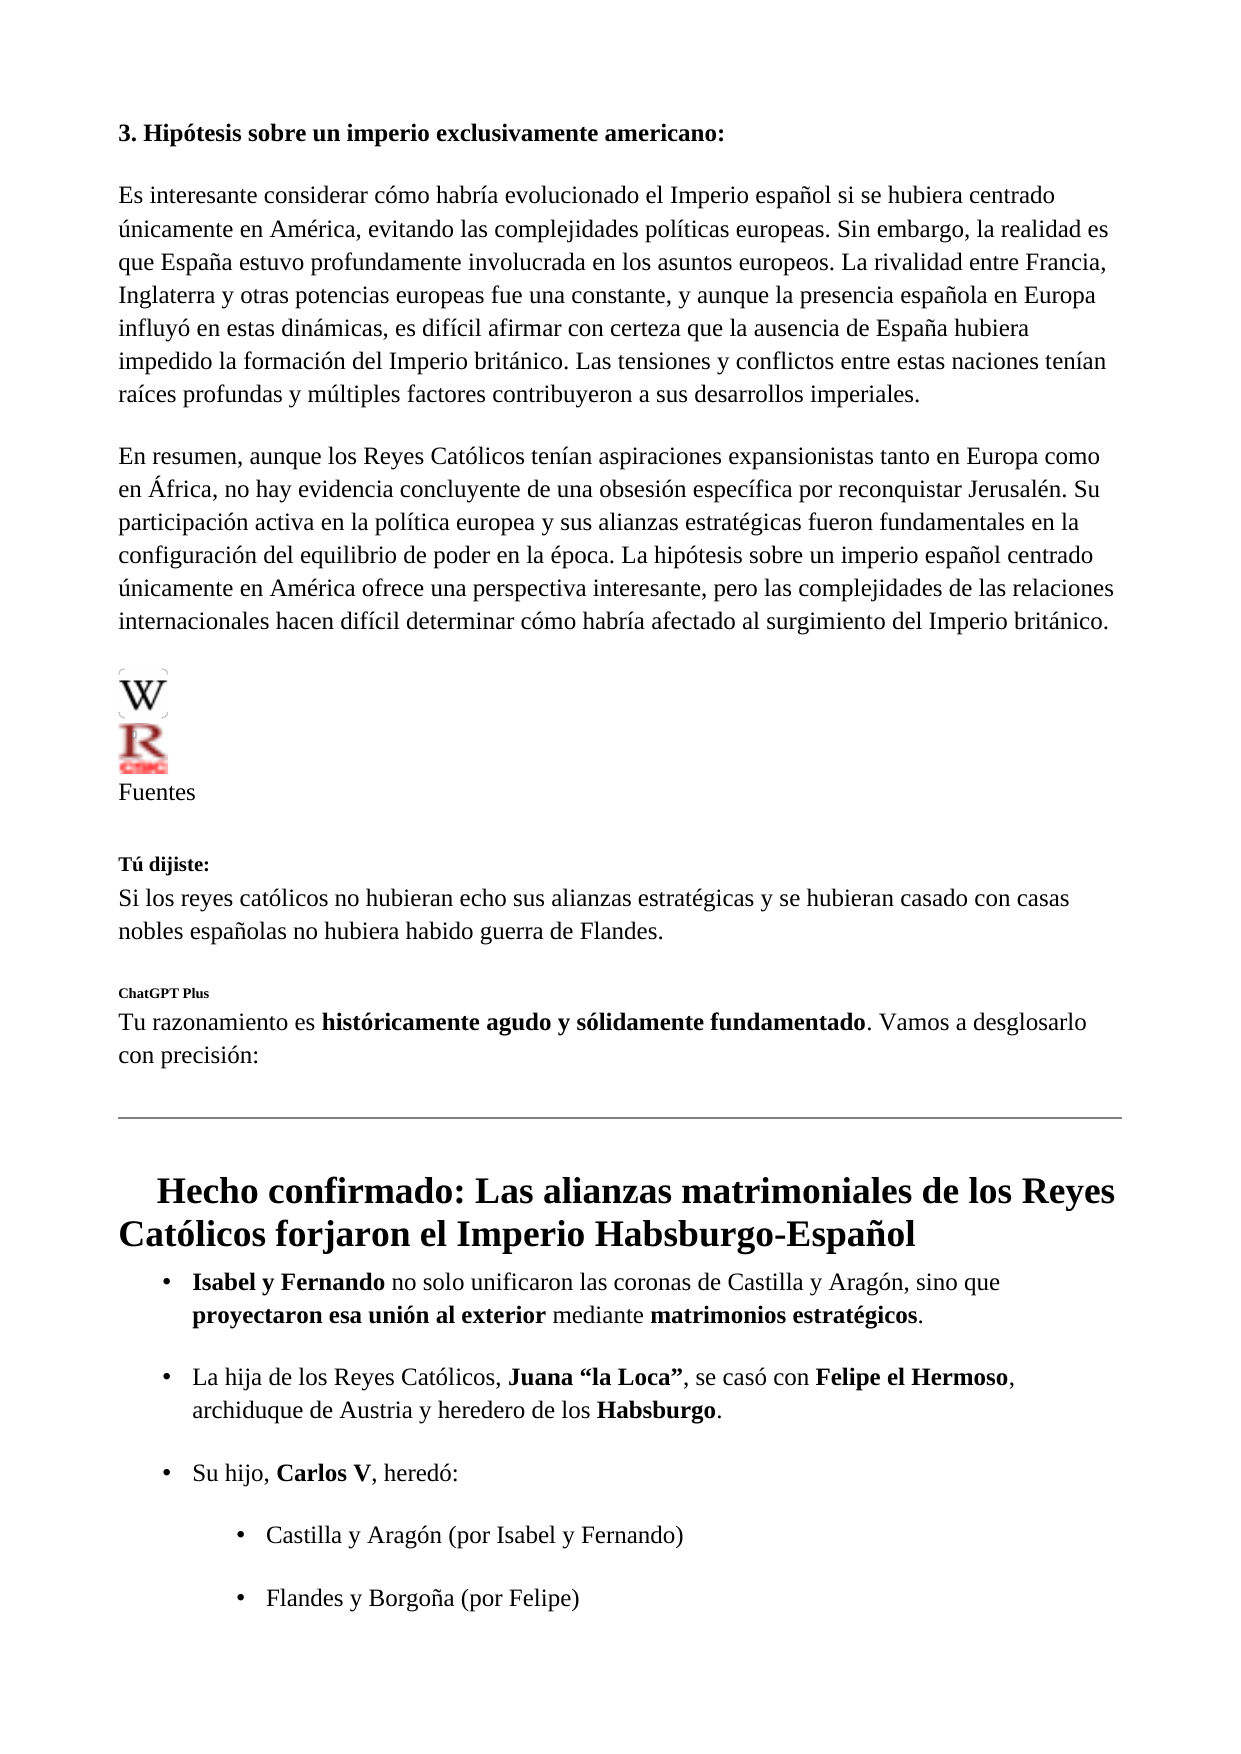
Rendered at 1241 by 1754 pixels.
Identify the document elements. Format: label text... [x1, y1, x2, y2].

list Flandes y Borgoña (por Felipe) [236, 1583, 1122, 1612]
text Fuentes [118, 777, 1122, 806]
list La hija de los Reyes Católicos, Juana “la Loca”, se casó con Felipe el Hermoso, archiduque de Austria y heredero de los Habsburgo. [162, 1362, 1122, 1424]
picture [118, 723, 169, 774]
subtitle ✅ Hecho confirmado: Las alianzas matrimoniales de los Reyes Católicos forjaron el Imperio Habsburgo-Español [118, 1168, 1122, 1254]
list Isabel y Fernando no solo unificaron las coronas de Castilla y Aragón, sino que proyectaron esa unión al exterior mediante matrimonios estratégicos. [162, 1267, 1122, 1329]
text En resumen, aunque los Reyes Católicos tenían aspiraciones expansionistas tanto en Europa como en África, no hay evidencia concluyente de una obsesión específica por reconquistar Jerusalén. Su participación activa en la política europea y sus alianzas estratégicas fueron fundamentales en la configuración del equilibrio de poder en la época. La hipótesis sobre un imperio español centrado únicamente en América ofrece una perspectiva interesante, pero las complejidades de las relaciones internacionales hacen difícil determinar cómo habría afectado al surgimiento del Imperio británico. [118, 441, 1122, 635]
text Tu razonamiento es históricamente agudo y sólidamente fundamentado. Vamos a desglosarlo con precisión: [118, 1007, 1122, 1069]
subtitle ChatGPT Plus [118, 984, 1122, 1001]
list Castilla y Aragón (por Isabel y Fernando) [236, 1520, 1122, 1549]
text 3. Hipótesis sobre un imperio exclusivamente americano: [118, 118, 1122, 147]
text Si los reyes católicos no hubieran echo sus alianzas estratégicas y se hubieran casado con casas nobles españolas no hubiera habido guerra de Flandes. [118, 883, 1122, 944]
picture [118, 668, 169, 719]
list Su hijo, Carlos V, heredó: [162, 1458, 1122, 1487]
subtitle Tú dijiste: [118, 852, 1122, 876]
text Es interesante considerar cómo habría evolucionado el Imperio español si se hubiera centrado únicamente en América, evitando las complejidades políticas europeas. Sin embargo, la realidad es que España estuvo profundamente involucrada en los asuntos europeos. La rivalidad entre Francia, Inglaterra y otras potencias europeas fue una constante, y aunque la presencia española en Europa influyó en estas dinámicas, es difícil afirmar con certeza que la ausencia de España hubiera impedido la formación del Imperio británico. Las tensiones y conflictos entre estas naciones tenían raíces profundas y múltiples factores contribuyeron a sus desarrollos imperiales. [118, 181, 1122, 407]
